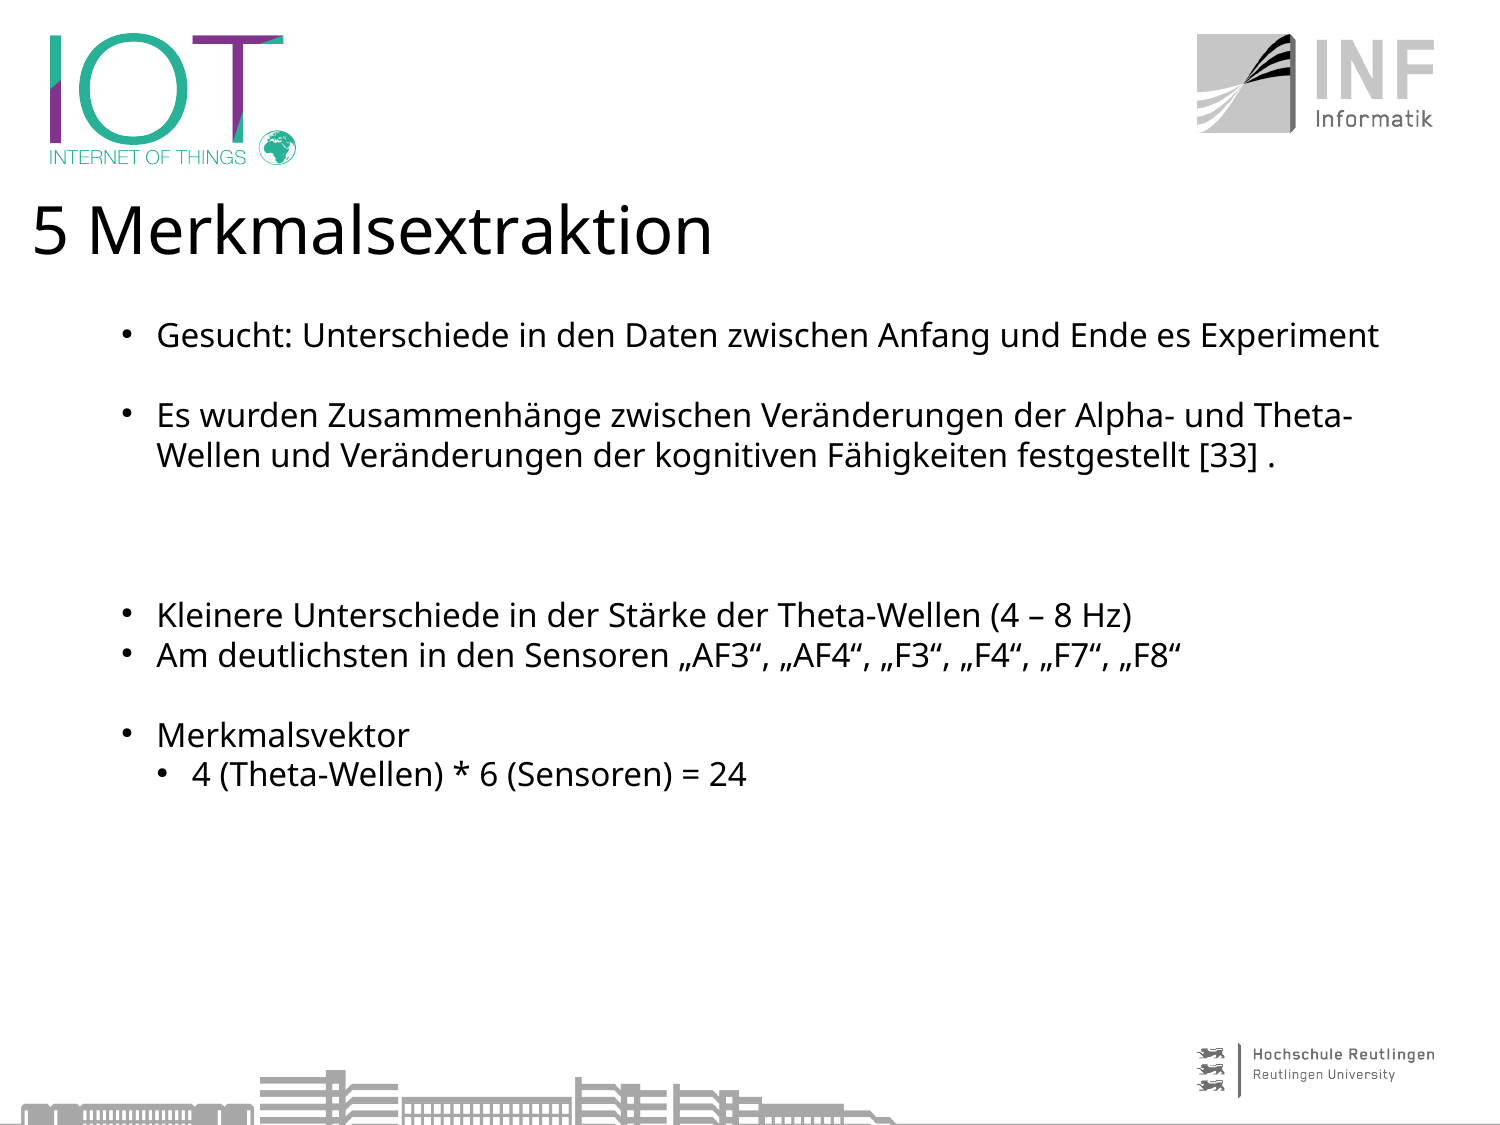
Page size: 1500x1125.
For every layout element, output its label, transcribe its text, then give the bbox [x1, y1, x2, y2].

text_box Gesucht: Unterschiede in den Daten zwischen Anfang und Ende es Experiment Es wurden Zusammenhänge zwischen Veränderungen der Alpha- und Theta-Wellen und Veränderungen der kognitiven Fähigkeiten festgestellt [33] . Kleinere Unterschiede in der Stärke der Theta-Wellen (4 – 8 Hz) Am deutlichsten in den Sensoren „AF3“, „AF4“, „F3“, „F4“, „F7“, „F8“ Merkmalsvektor 4 (Theta-Wellen) * 6 (Sensoren) = 24 [106, 307, 1430, 1040]
picture [0, 1042, 1500, 1125]
picture [1197, 34, 1434, 133]
picture [50, 33, 296, 165]
text_box 5 Merkmalsextraktion [16, 180, 1464, 284]
